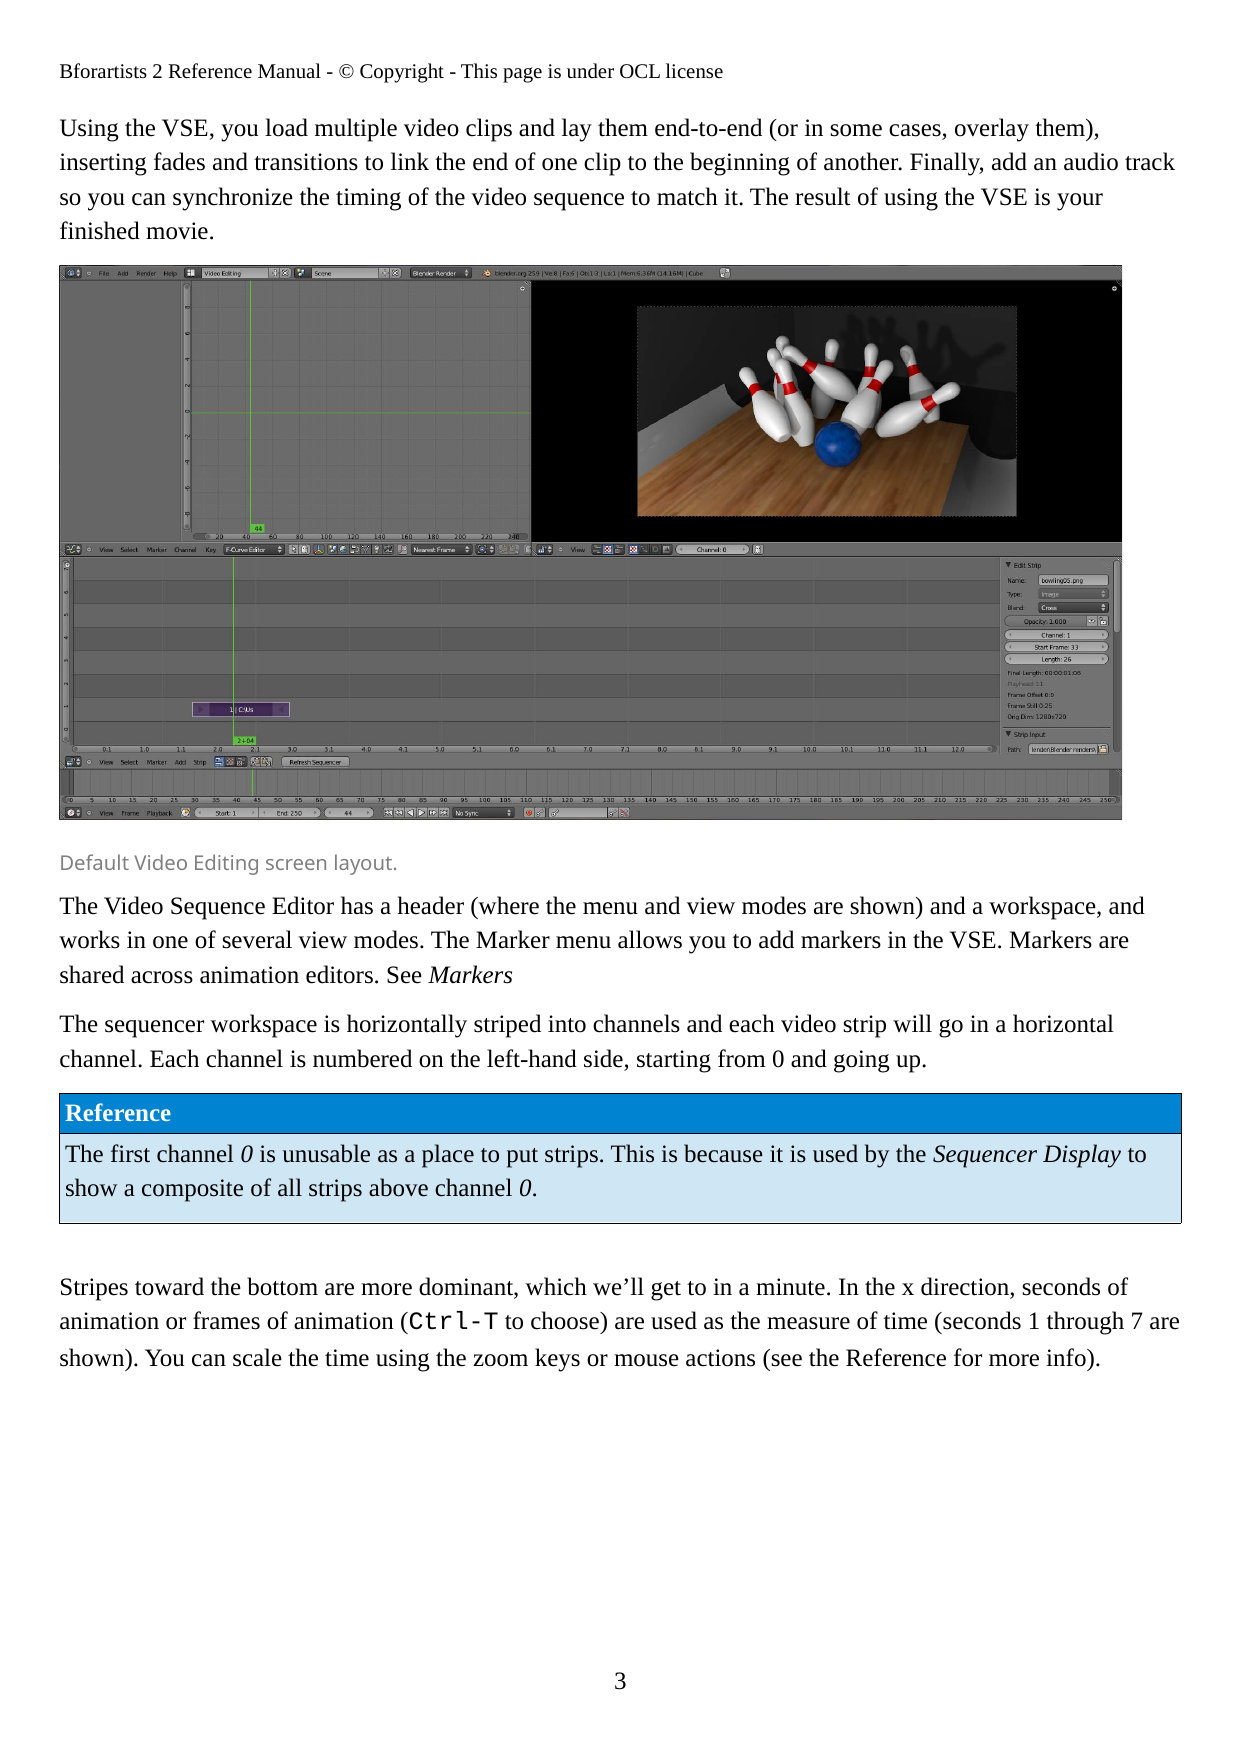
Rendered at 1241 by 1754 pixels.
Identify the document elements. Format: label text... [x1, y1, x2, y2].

text Default Video Editing screen layout. [59, 845, 1181, 877]
table_cell The first channel 0 is unusable as a place to put strips. This is because it is used by the Sequencer Display to show a composite of all strips above channel 0. [60, 1134, 1181, 1222]
table_header Reference [60, 1094, 1181, 1133]
text Stripes toward the bottom are more dominant, which we’ll get to in a minute. In the x direction, seconds of animation or frames of animation (Ctrl-T to choose) are used as the measure of time (seconds 1 through 7 are shown). You can scale the time using the zoom keys or mouse actions (see the Reference for more info). [59, 1272, 1181, 1371]
text Using the VSE, you load multiple video clips and lay them end-to-end (or in some cases, overlay them), inserting fades and transitions to link the end of one clip to the beginning of another. Finally, add an audio track so you can synchronize the timing of the video sequence to match it. The result of using the VSE is your finished movie. [59, 113, 1181, 245]
picture [59, 265, 1123, 820]
text The sequencer workspace is horizontally striped into channels and each video strip will go in a horizontal channel. Each channel is numbered on the left-hand side, starting from 0 and going up. [59, 1009, 1181, 1072]
text The Video Sequence Editor has a header (where the menu and view modes are shown) and a workspace, and works in one of several view modes. The Marker menu allows you to add markers in the VSE. Markers are shared across animation editors. See Markers [59, 891, 1181, 989]
